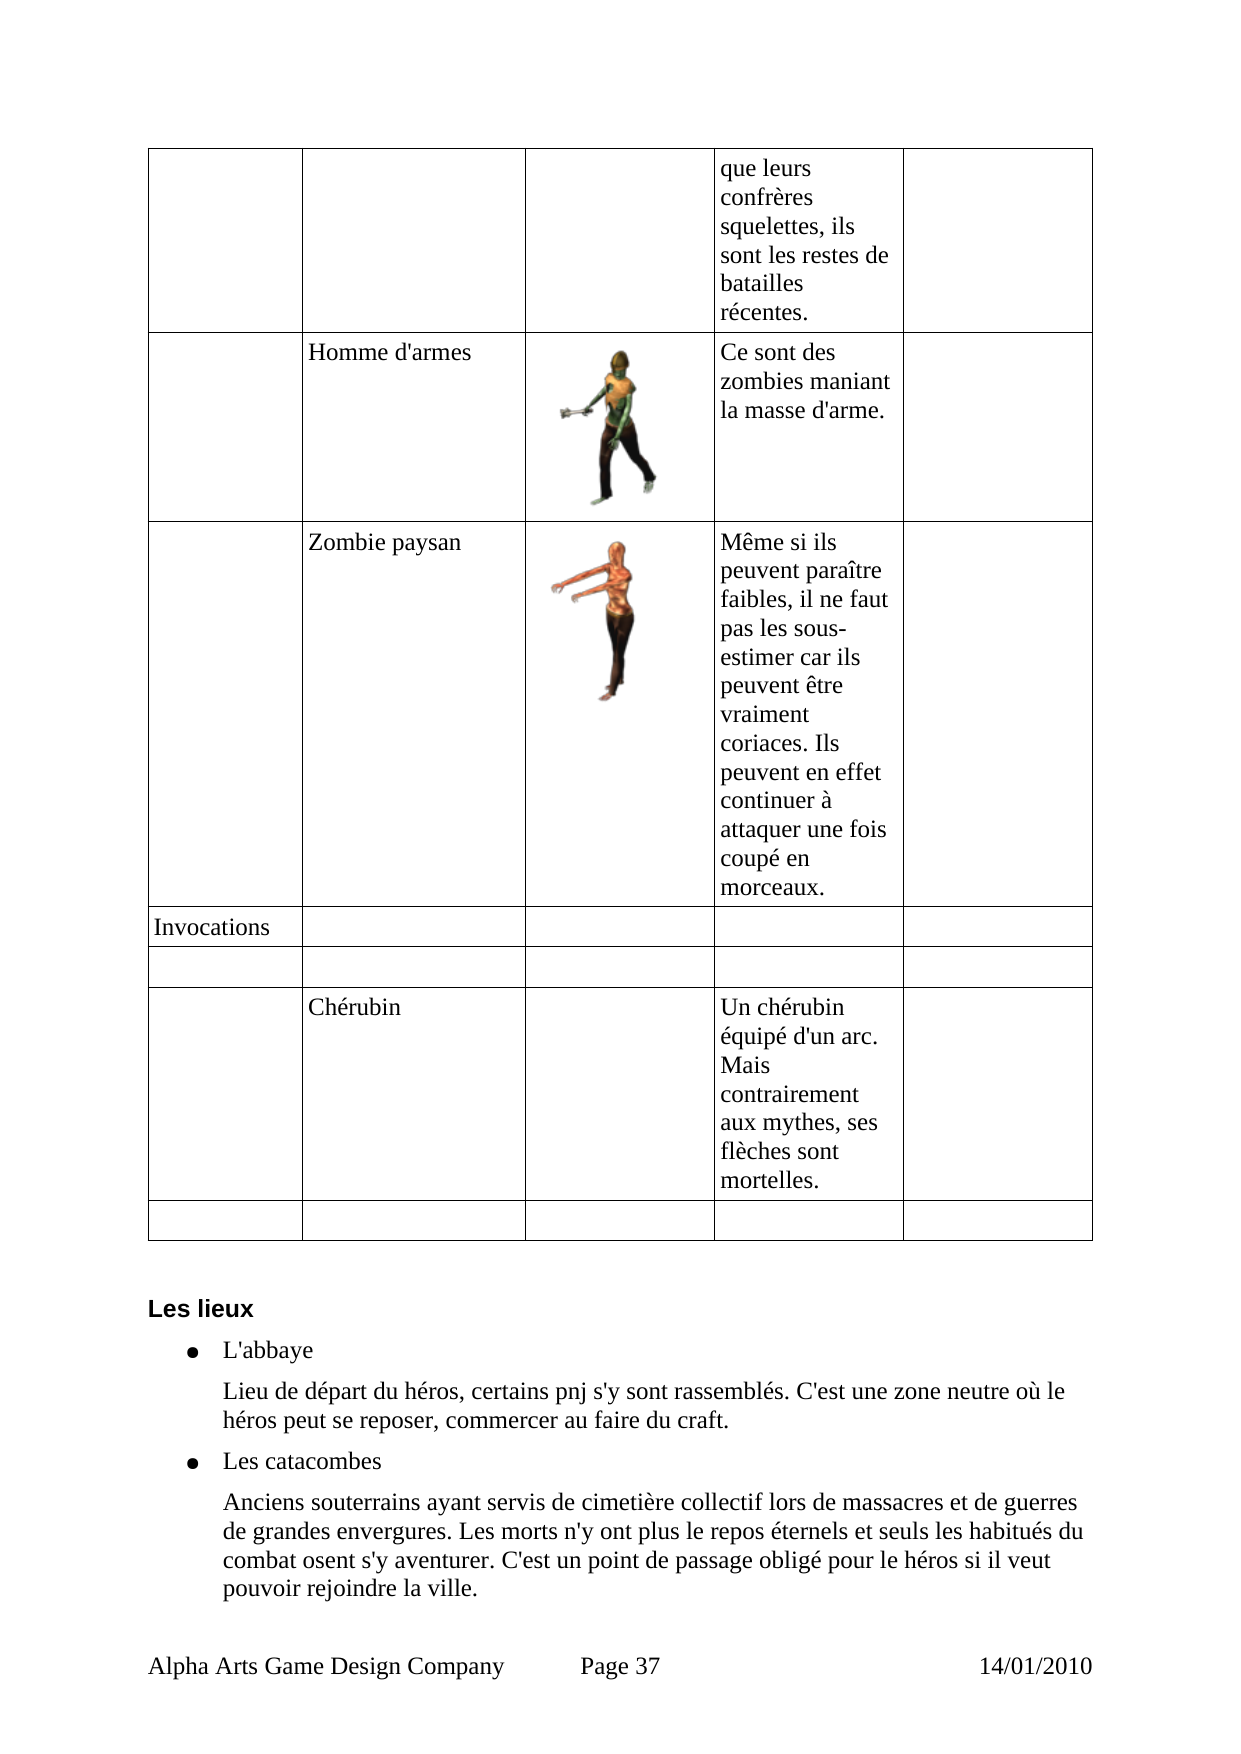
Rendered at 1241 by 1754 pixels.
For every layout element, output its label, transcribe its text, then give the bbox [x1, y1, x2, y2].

table_cell [715, 1201, 903, 1240]
table_cell [149, 333, 302, 521]
table_cell [526, 907, 714, 946]
table_cell Homme d'armes [303, 333, 525, 521]
table_cell [303, 907, 525, 946]
table_cell Invocations [149, 907, 302, 946]
table_cell que leurs confrères squelettes, ils sont les restes de batailles récentes. [715, 149, 903, 332]
subtitle Les lieux [148, 1294, 1092, 1322]
list Anciens souterrains ayant servis de cimetière collectif lors de massacres et de guerres de grandes envergures. Les morts n'y ont plus le repos éternels et seuls les habitués du combat osent s'y aventurer. C'est un point de passage obligé pour le héros si il veut pouvoir rejoindre la ville. [185, 1487, 1092, 1602]
table_cell [526, 947, 714, 987]
table_cell Chérubin [303, 988, 525, 1199]
picture [531, 337, 709, 515]
table_cell [526, 333, 714, 521]
picture [531, 526, 709, 704]
table_cell [904, 149, 1092, 332]
table_cell [526, 522, 714, 906]
table_cell [149, 522, 302, 906]
table_cell [904, 522, 1092, 906]
table_cell Ce sont des zombies maniant la masse d'arme. [715, 333, 903, 521]
table_cell [303, 1201, 525, 1240]
table_cell [303, 149, 525, 332]
table_cell [149, 1201, 302, 1240]
table_cell [149, 988, 302, 1199]
table_cell Zombie paysan [303, 522, 525, 906]
table_cell [526, 988, 714, 1199]
table_cell [904, 1201, 1092, 1240]
table_cell [904, 907, 1092, 946]
table_cell [904, 988, 1092, 1199]
list Lieu de départ du héros, certains pnj s'y sont rassemblés. C'est une zone neutre où le héros peut se reposer, commercer au faire du craft. [185, 1376, 1092, 1433]
list L'abbaye [185, 1335, 1092, 1363]
table_cell [904, 947, 1092, 987]
list Les catacombes [185, 1446, 1092, 1475]
table_cell [303, 947, 525, 987]
table_cell [715, 947, 903, 987]
table_cell [526, 1201, 714, 1240]
table_cell Même si ils peuvent paraître faibles, il ne faut pas les sous-estimer car ils peuvent être vraiment coriaces. Ils peuvent en effet continuer à attaquer une fois coupé en morceaux. [715, 522, 903, 906]
table_cell [526, 149, 714, 332]
table_cell Un chérubin équipé d'un arc. Mais contrairement aux mythes, ses flèches sont mortelles. [715, 988, 903, 1199]
table_cell [149, 149, 302, 332]
table_cell [149, 947, 302, 987]
table_cell [715, 907, 903, 946]
table_cell [904, 333, 1092, 521]
